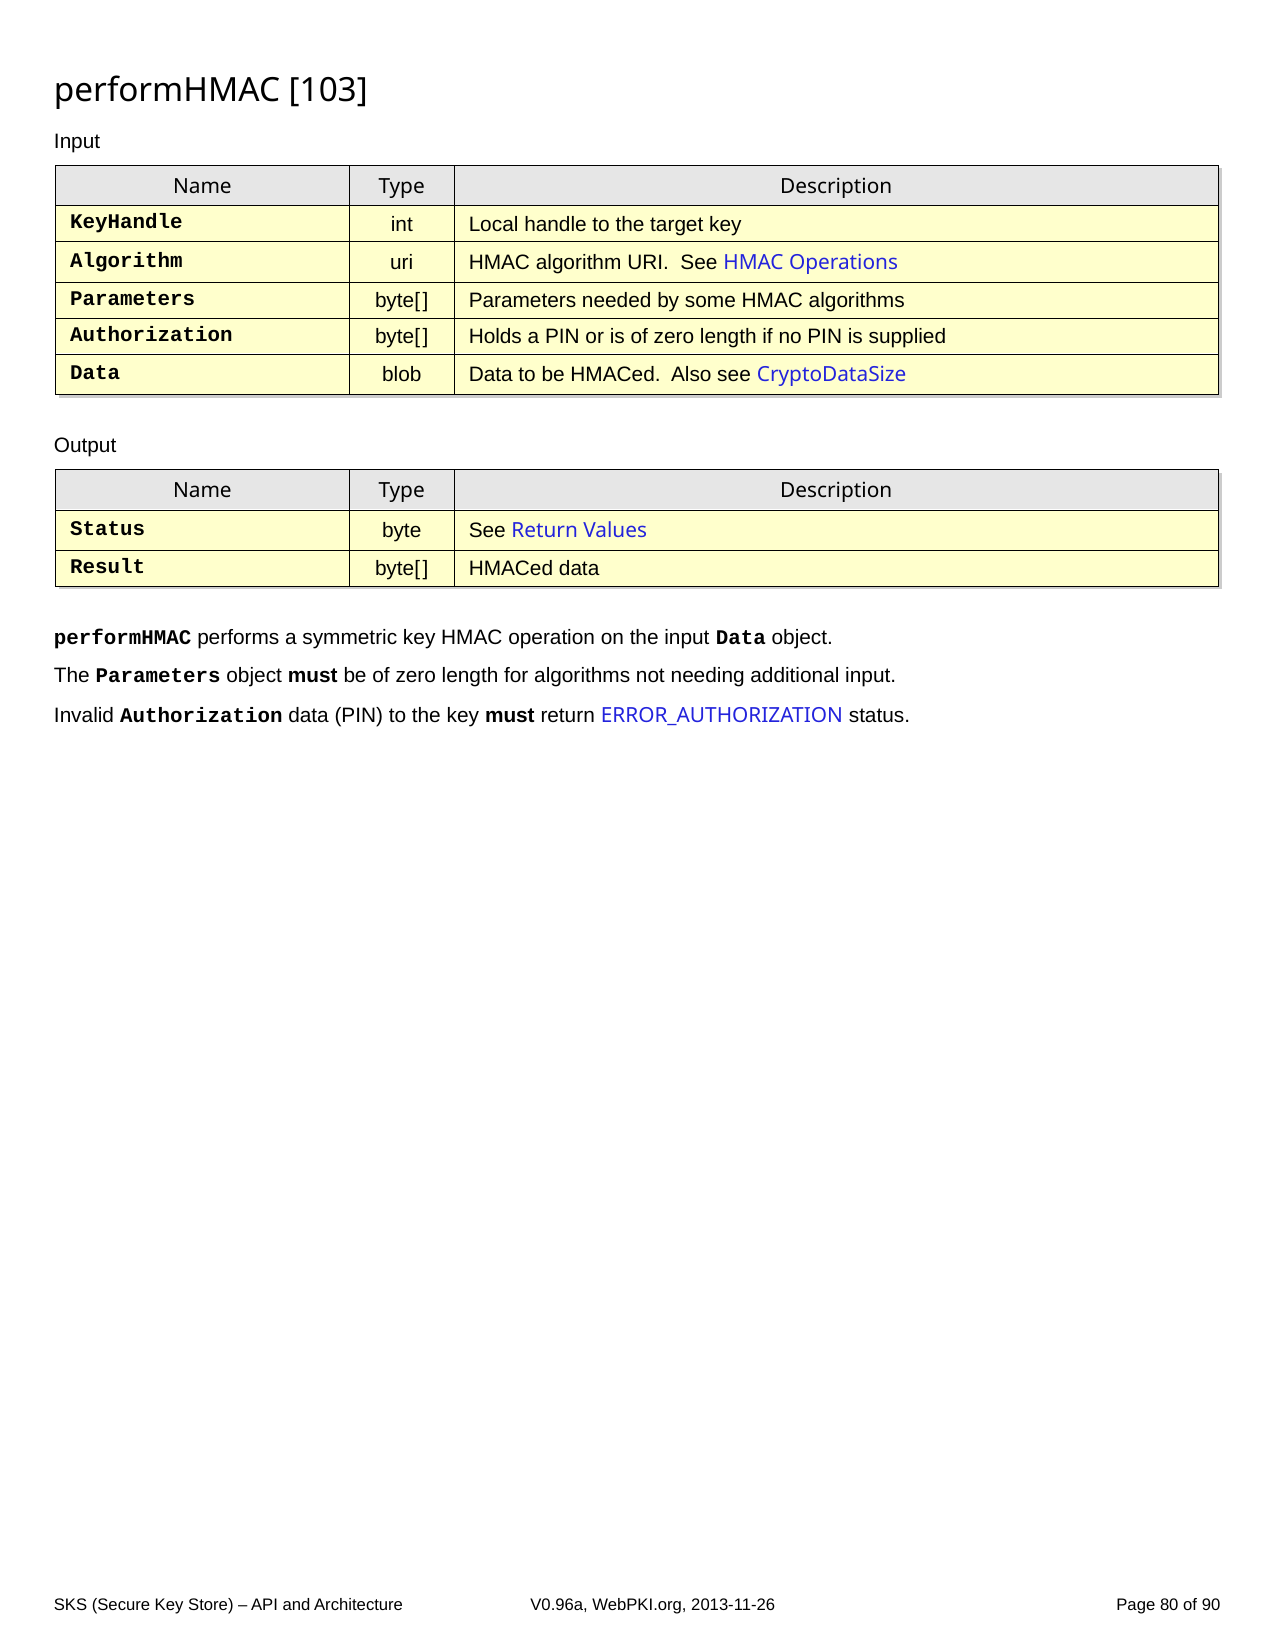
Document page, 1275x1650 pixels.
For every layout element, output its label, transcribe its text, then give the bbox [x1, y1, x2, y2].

table_cell See Return Values [455, 511, 1218, 550]
table_cell KeyHandle [56, 206, 349, 241]
table_cell Holds a PIN or is of zero length if no PIN is supplied [455, 319, 1218, 353]
table_cell Data to be HMACed. Also see CryptoDataSize [455, 355, 1218, 394]
table_cell uri [350, 242, 454, 282]
table_cell byte⁮[ ] [350, 551, 454, 586]
table_cell Parameters needed by some HMAC algorithms [455, 283, 1218, 318]
table_header Description [455, 166, 1218, 205]
table_header Name [56, 470, 349, 509]
table_header Description [455, 470, 1218, 509]
table_cell Parameters [56, 283, 349, 318]
text Input [54, 129, 1221, 153]
table_header Name [56, 166, 349, 205]
table_cell int [350, 206, 454, 241]
table_header Type [350, 470, 454, 509]
table_cell byte⁮[ ] [350, 319, 454, 353]
table_cell Algorithm [56, 242, 349, 282]
table_header Type [350, 166, 454, 205]
text Invalid Authorization data (PIN) to the key must return ERROR_AUTHORIZATION status. [54, 700, 1221, 729]
table_cell byte [350, 511, 454, 550]
table_cell Status [56, 511, 349, 550]
table_cell HMACed data [455, 551, 1218, 586]
text Output [54, 433, 1221, 457]
subtitle performHMAC [103] [54, 66, 1221, 111]
table_cell Authorization [56, 319, 349, 353]
table_cell blob [350, 355, 454, 394]
table_cell Result [56, 551, 349, 586]
table_cell HMAC algorithm URI. See HMAC Operations ‎ [455, 242, 1218, 282]
table_cell Local handle to the target key [455, 206, 1218, 241]
text performHMAC performs a symmetric key HMAC operation on the input Data object. [54, 625, 1221, 651]
text The Parameters object must be of zero length for algorithms not needing additional input. [54, 663, 1221, 689]
table_cell Data [56, 355, 349, 394]
table_cell byte⁮[ ] [350, 283, 454, 318]
